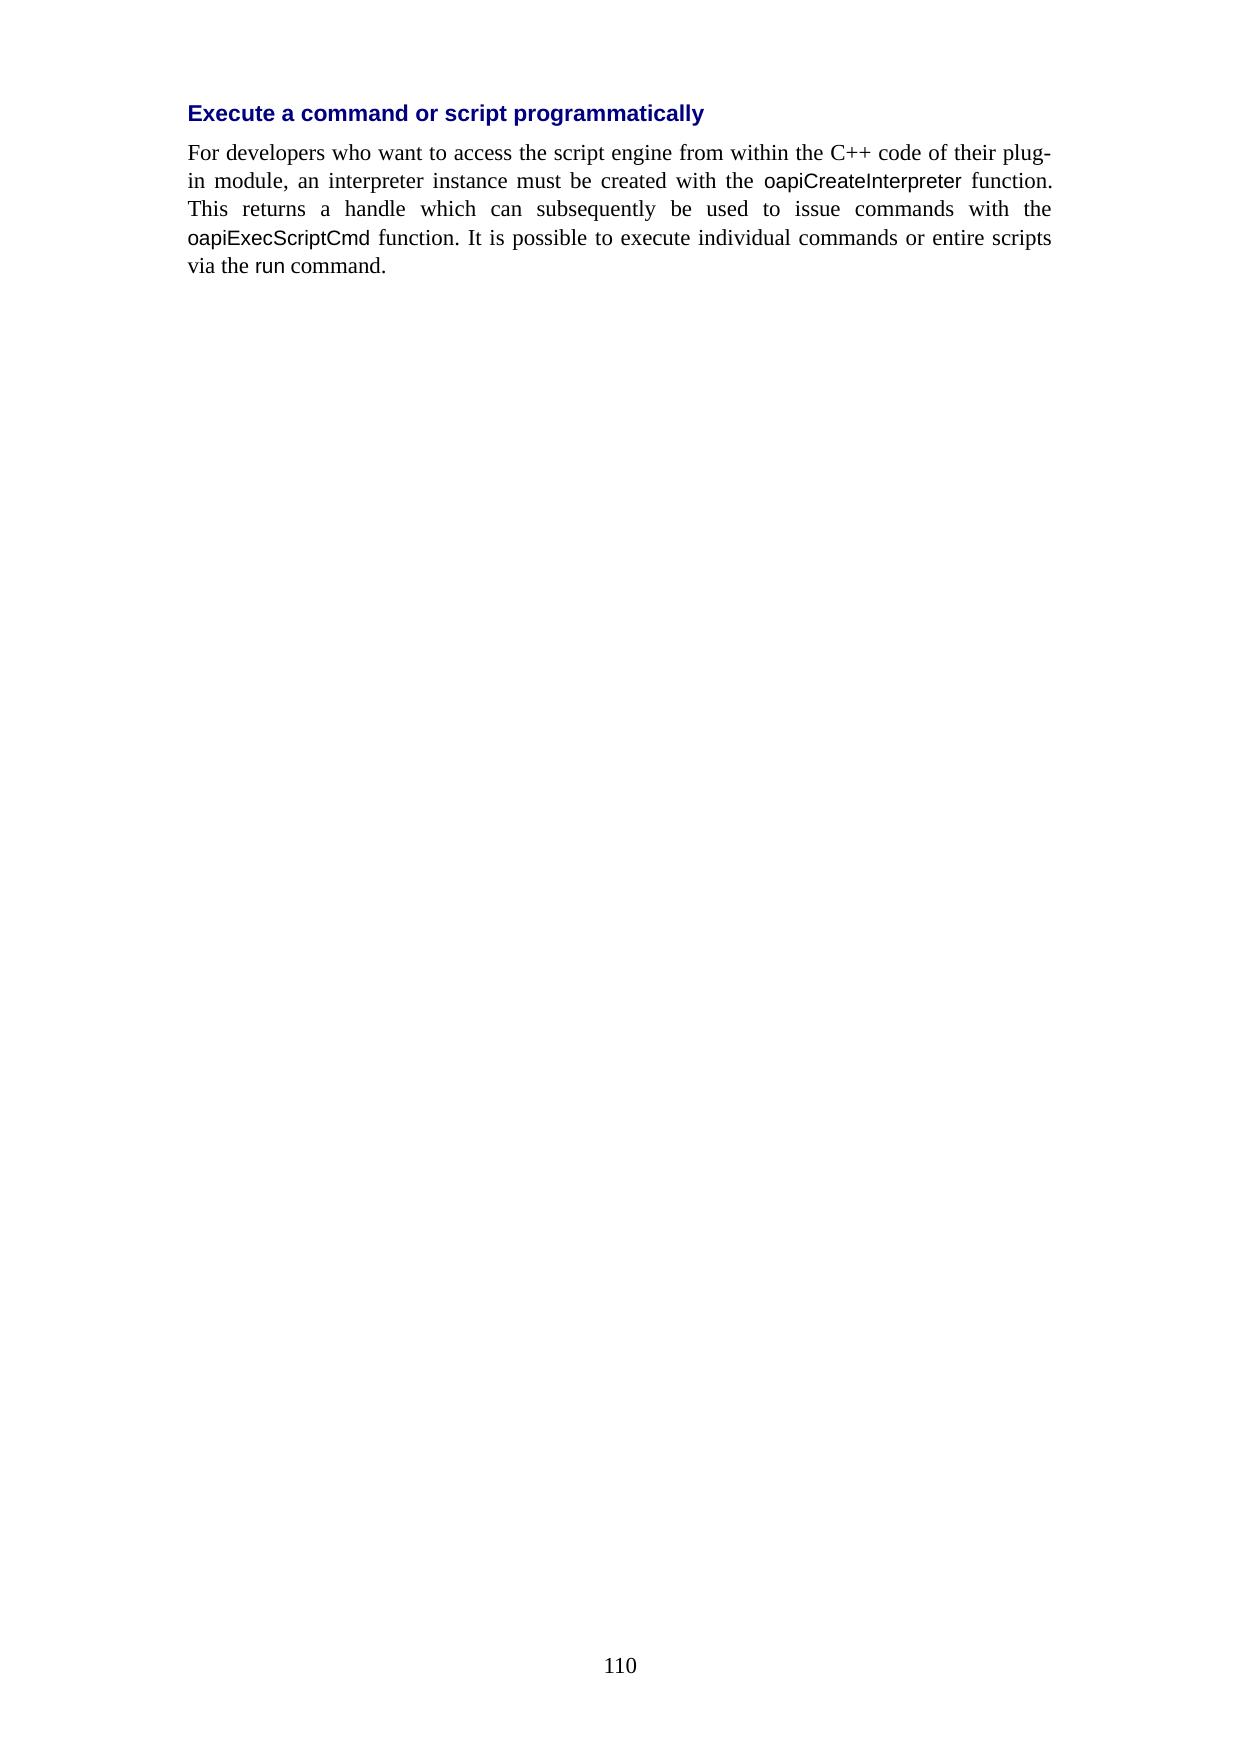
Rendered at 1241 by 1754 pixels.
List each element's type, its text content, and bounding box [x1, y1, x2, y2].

subtitle Execute a command or script programmatically [187, 100, 1053, 127]
text For developers who want to access the script engine from within the C++ code of their plug-in module, an interpreter instance must be created with the oapiCreateInterpreter function. This returns a handle which can subsequently be used to issue commands with the oapiExecScriptCmd function. It is possible to execute individual commands or entire scripts via the run command. [187, 137, 1053, 279]
